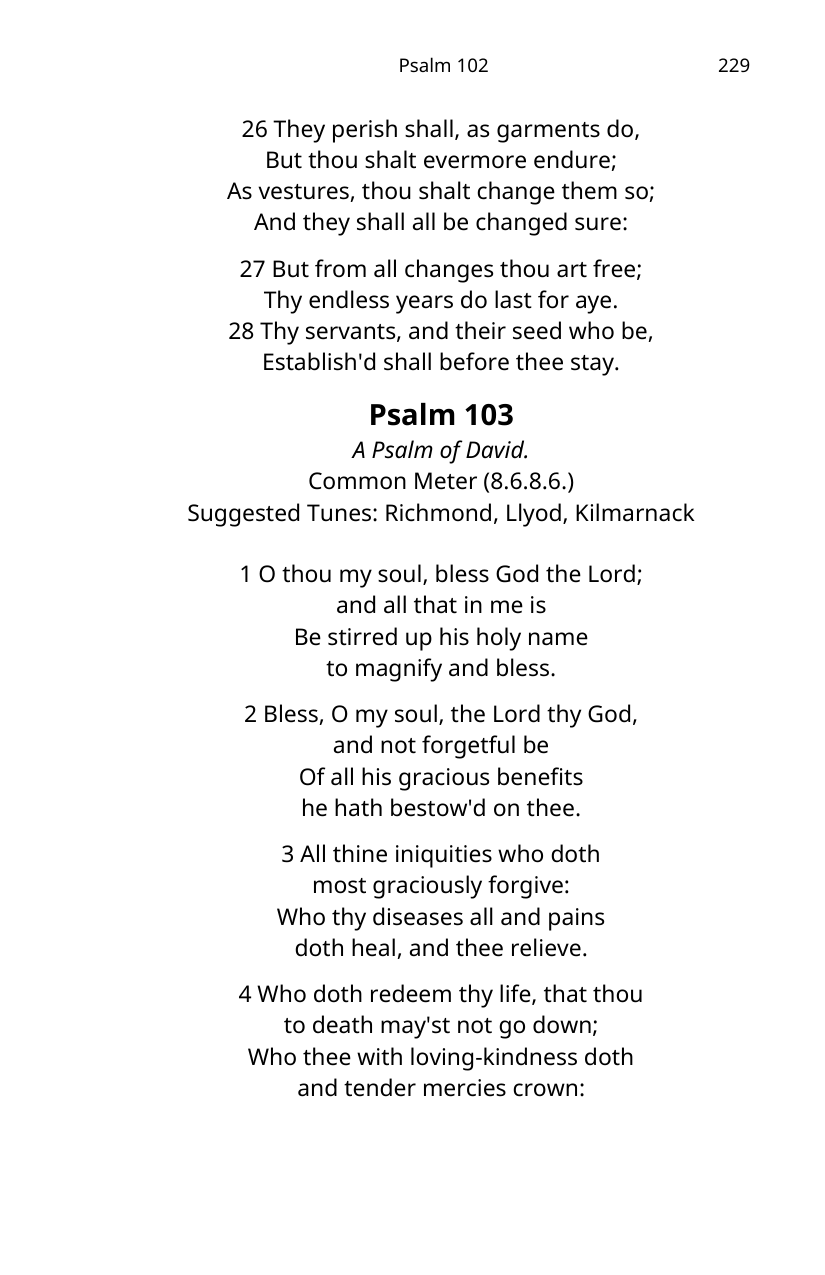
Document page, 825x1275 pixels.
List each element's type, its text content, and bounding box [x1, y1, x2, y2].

text 1 O thou my soul, bless God the Lord; and all that in me is Be stirred up his holy name to magnify and bless. [132, 558, 750, 683]
text A Psalm of David. [132, 434, 750, 466]
text 27 But from all changes thou art free; Thy endless years do last for aye. 28 Thy servants, and their seed who be, Establish'd shall before thee stay. [132, 252, 750, 377]
text 2 Bless, O my soul, the Lord thy God, and not forgetful be Of all his gracious benefits he hath bestow'd on thee. [132, 698, 750, 823]
text 3 All thine iniquities who doth most graciously forgive: Who thy diseases all and pains doth heal, and thee relieve. [132, 838, 750, 963]
text 26 They perish shall, as garments do, But thou shalt evermore endure; As vestures, thou shalt change them so; And they shall all be changed sure: [132, 112, 750, 237]
text 4 Who doth redeem thy life, that thou to death may'st not go down; Who thee with loving-kindness doth and tender mercies crown: [132, 978, 750, 1103]
subtitle Common Meter (8.6.8.6.) [132, 466, 750, 497]
subtitle Psalm 103 [132, 392, 750, 434]
text Suggested Tunes: Richmond, Llyod, Kilmarnack [132, 497, 750, 528]
